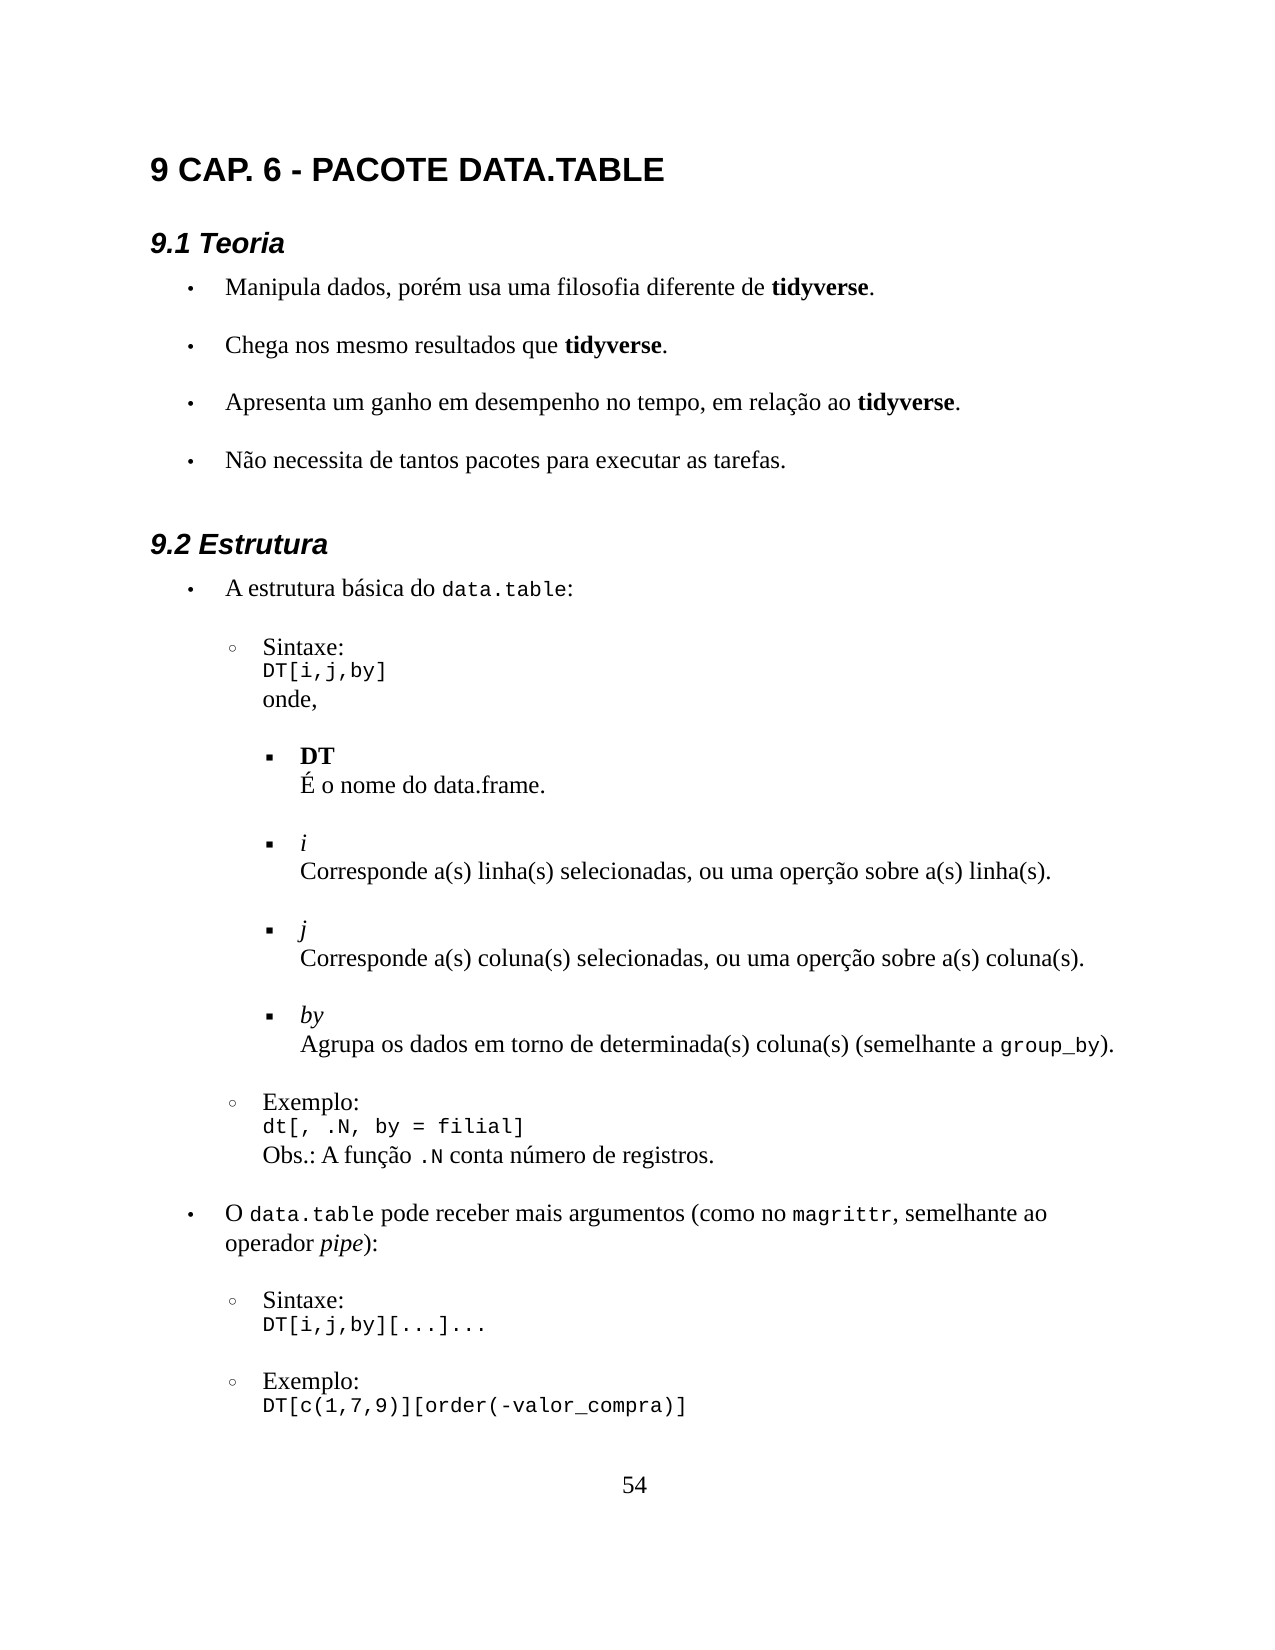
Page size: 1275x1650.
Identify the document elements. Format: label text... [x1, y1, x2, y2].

list Manipula dados, porém usa uma filosofia diferente de tidyverse. [187, 272, 1125, 330]
subtitle 9.2 Estrutura [150, 527, 1125, 561]
list Chega nos mesmo resultados que tidyverse. [187, 330, 1125, 387]
list Exemplo: dt[, .N, by = filial] Obs.: A função .N conta número de registros. [225, 1087, 1125, 1198]
list Não necessita de tantos pacotes para executar as tarefas. [187, 445, 1125, 502]
list DT É o nome do data.frame. [262, 741, 1125, 828]
list Apresenta um ganho em desempenho no tempo, em relação ao tidyverse. [187, 387, 1125, 445]
list O data.table pode receber mais argumentos (como no magrittr, semelhante ao operador pipe): [187, 1198, 1125, 1285]
list Sintaxe: DT[i,j,by][...]... [225, 1285, 1125, 1366]
subtitle 9.1 Teoria [150, 226, 1125, 260]
list A estrutura básica do data.table: [187, 573, 1125, 632]
list i Corresponde a(s) linha(s) selecionadas, ou uma operção sobre a(s) linha(s). [262, 828, 1125, 914]
list Exemplo: DT[c(1,7,9)][order(-valor_compra)] [225, 1366, 1125, 1419]
list j Corresponde a(s) coluna(s) selecionadas, ou uma operção sobre a(s) coluna(s). [262, 914, 1125, 1000]
list by Agrupa os dados em torno de determinada(s) coluna(s) (semelhante a group_by). [262, 1000, 1125, 1087]
list Sintaxe: DT[i,j,by] onde, [225, 632, 1125, 741]
subtitle 9 CAP. 6 - PACOTE DATA.TABLE [150, 150, 1125, 189]
